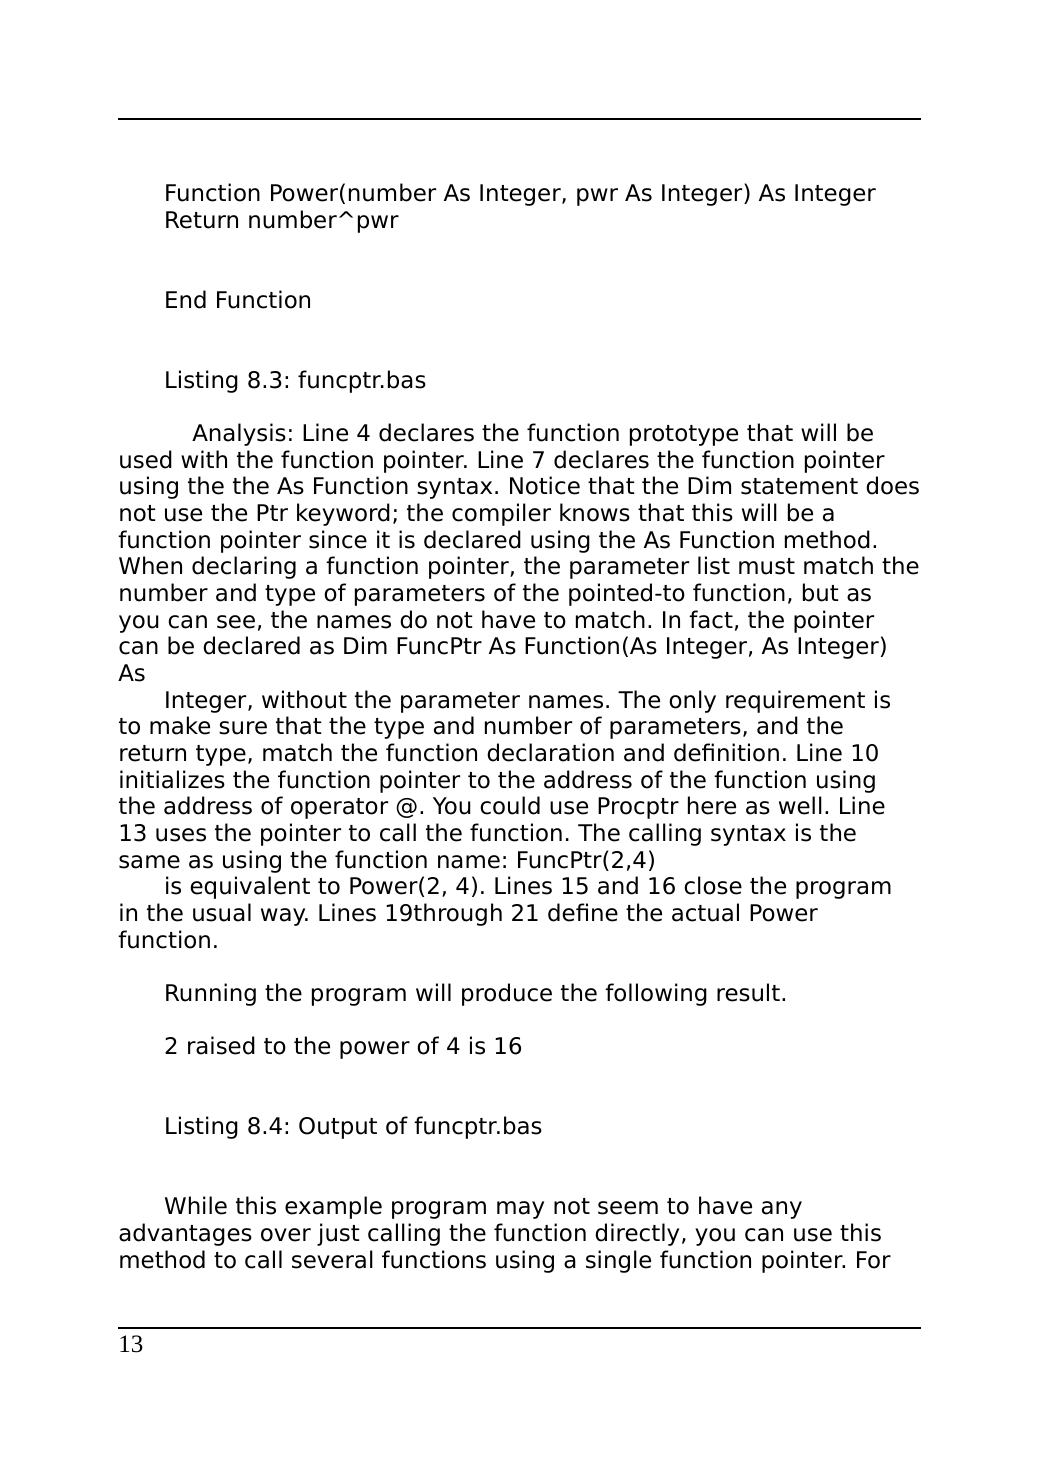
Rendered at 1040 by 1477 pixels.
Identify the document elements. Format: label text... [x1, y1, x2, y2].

text Analysis: Line 4 declares the function prototype that will be used with the function pointer. Line 7 declares the function pointer using the the As Function syntax. Notice that the Dim statement does not use the Ptr keyword; the compiler knows that this will be a function pointer since it is declared using the As Function method. When declaring a function pointer, the parameter list must match the number and type of parameters of the pointed-to function, but as you can see, the names do not have to match. In fact, the pointer can be declared as Dim FuncPtr As Function(As Integer, As Integer) As [118, 420, 921, 687]
text is equivalent to Power(2, 4). Lines 15 and 16 close the program in the usual way. Lines 19through 21 define the actual Power function. [118, 873, 921, 953]
text End Function [118, 287, 921, 313]
text Listing 8.4: Output of funcptr.bas [118, 1113, 921, 1140]
text Return number^pwr [118, 207, 921, 233]
text Listing 8.3: funcptr.bas [118, 367, 921, 393]
text 2 raised to the power of 4 is 16 [118, 1033, 921, 1060]
text While this example program may not seem to have any advantages over just calling the function directly, you can use this method to call several functions using a single function pointer. For [118, 1193, 921, 1273]
text Function Power(number As Integer, pwr As Integer) As Integer [118, 180, 921, 207]
text Running the program will produce the following result. [118, 980, 921, 1007]
text Integer, without the parameter names. The only requirement is to make sure that the type and number of parameters, and the return type, match the function declaration and definition. Line 10 initializes the function pointer to the address of the function using the address of operator @. You could use Procptr here as well. Line 13 uses the pointer to call the function. The calling syntax is the same as using the function name: FuncPtr(2,4) [118, 687, 921, 873]
